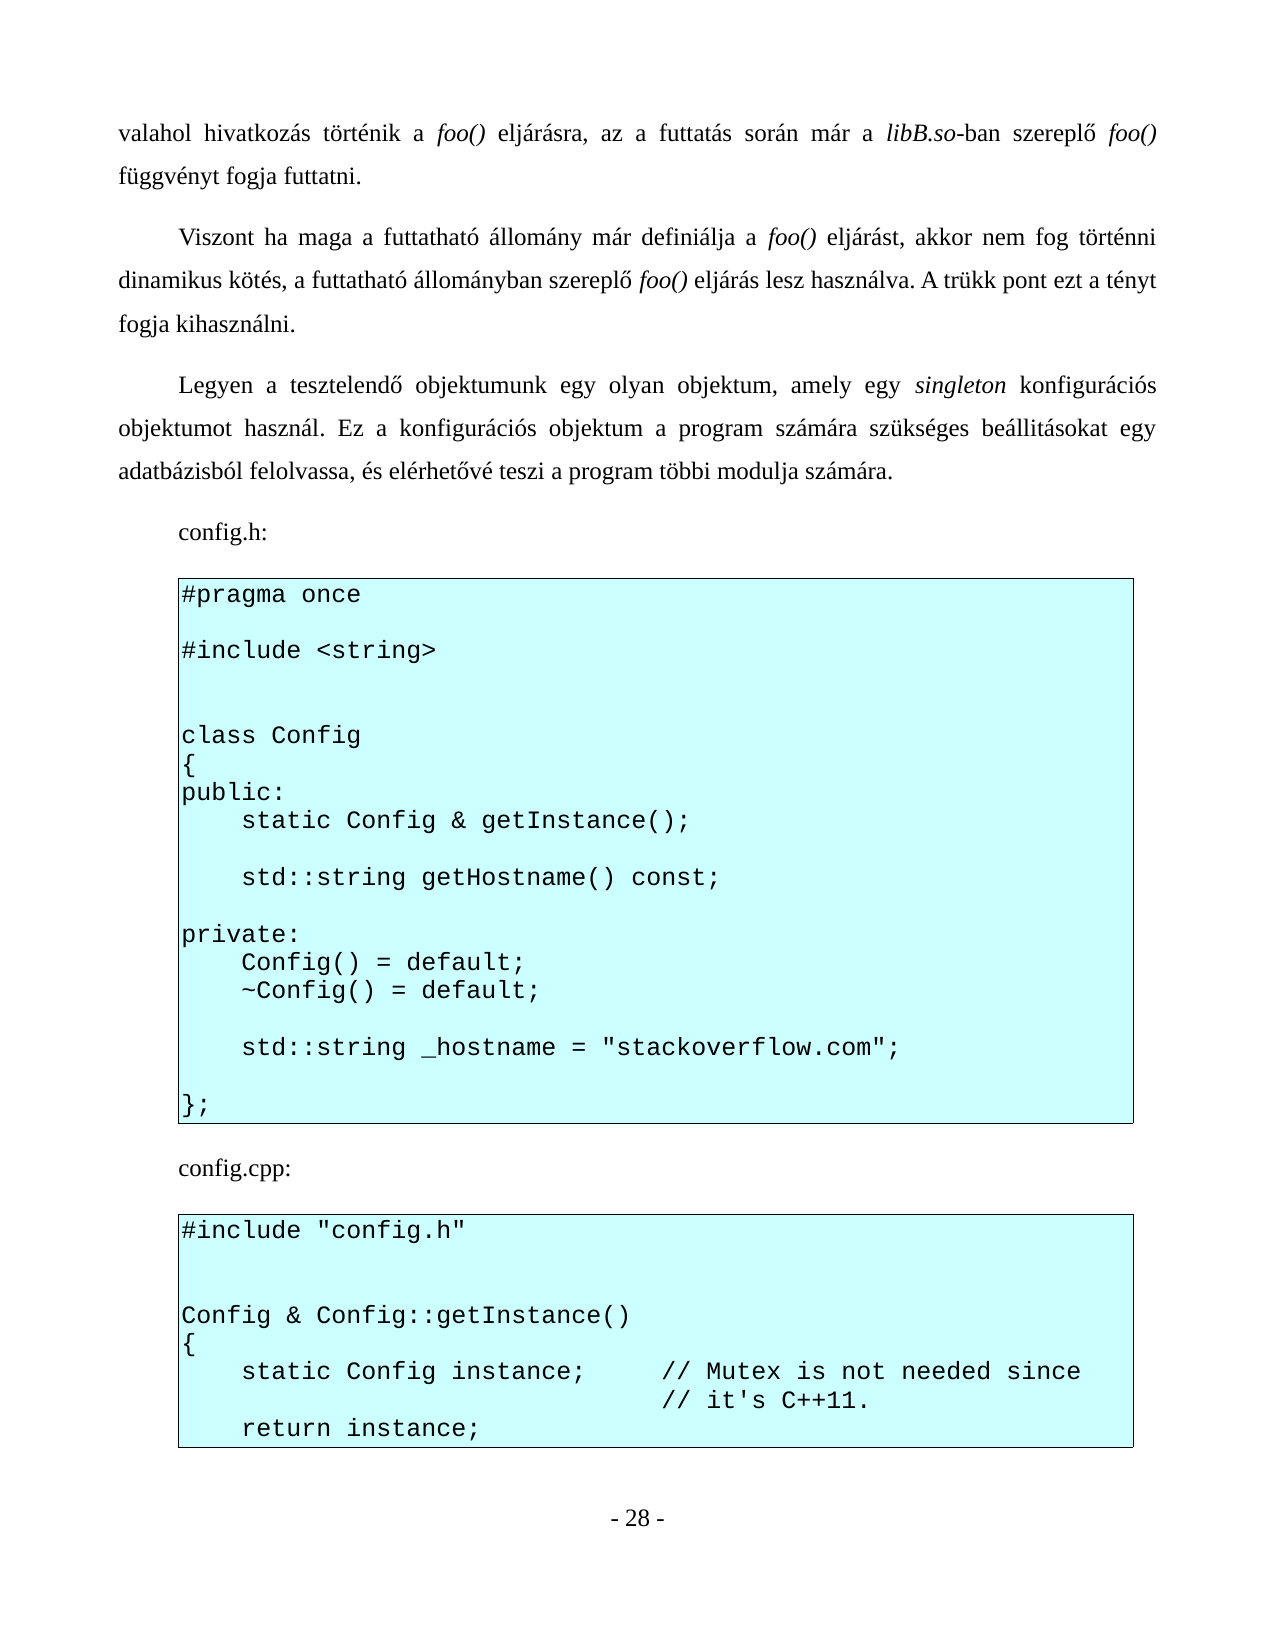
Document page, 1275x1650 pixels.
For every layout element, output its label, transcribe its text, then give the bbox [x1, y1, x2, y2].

text Legyen a tesztelendő objektumunk egy olyan objektum, amely egy singleton konfigurációs objektumot használ. Ez a konfigurációs objektum a program számára szükséges beállitásokat egy adatbázisból felolvassa, és elérhetővé teszi a program többi modulja számára. [118, 370, 1157, 485]
text config.h: [118, 517, 1157, 546]
text Viszont ha maga a futtatható állomány már definiálja a foo() eljárást, akkor nem fog történni dinamikus kötés, a futtatható állományban szereplő foo() eljárás lesz használva. A trükk pont ezt a tényt fogja kihasználni. [118, 222, 1157, 337]
text #pragma once #include <string> class Config { public: static Config & getInstance(); std::string getHostname() const; private: Config() = default; ~Config() = default; std::string _hostname = "stackoverflow.com"; }; [179, 579, 1133, 1123]
text #include "config.h" Config & Config::getInstance() { static Config instance; // Mutex is not needed since // it's C++11. return instance; [179, 1215, 1133, 1447]
text valahol hivatkozás történik a foo() eljárásra, az a futtatás során már a libB.so-ban szereplő foo() függvényt fogja futtatni. [118, 118, 1157, 190]
text config.cpp: [118, 1153, 1157, 1182]
